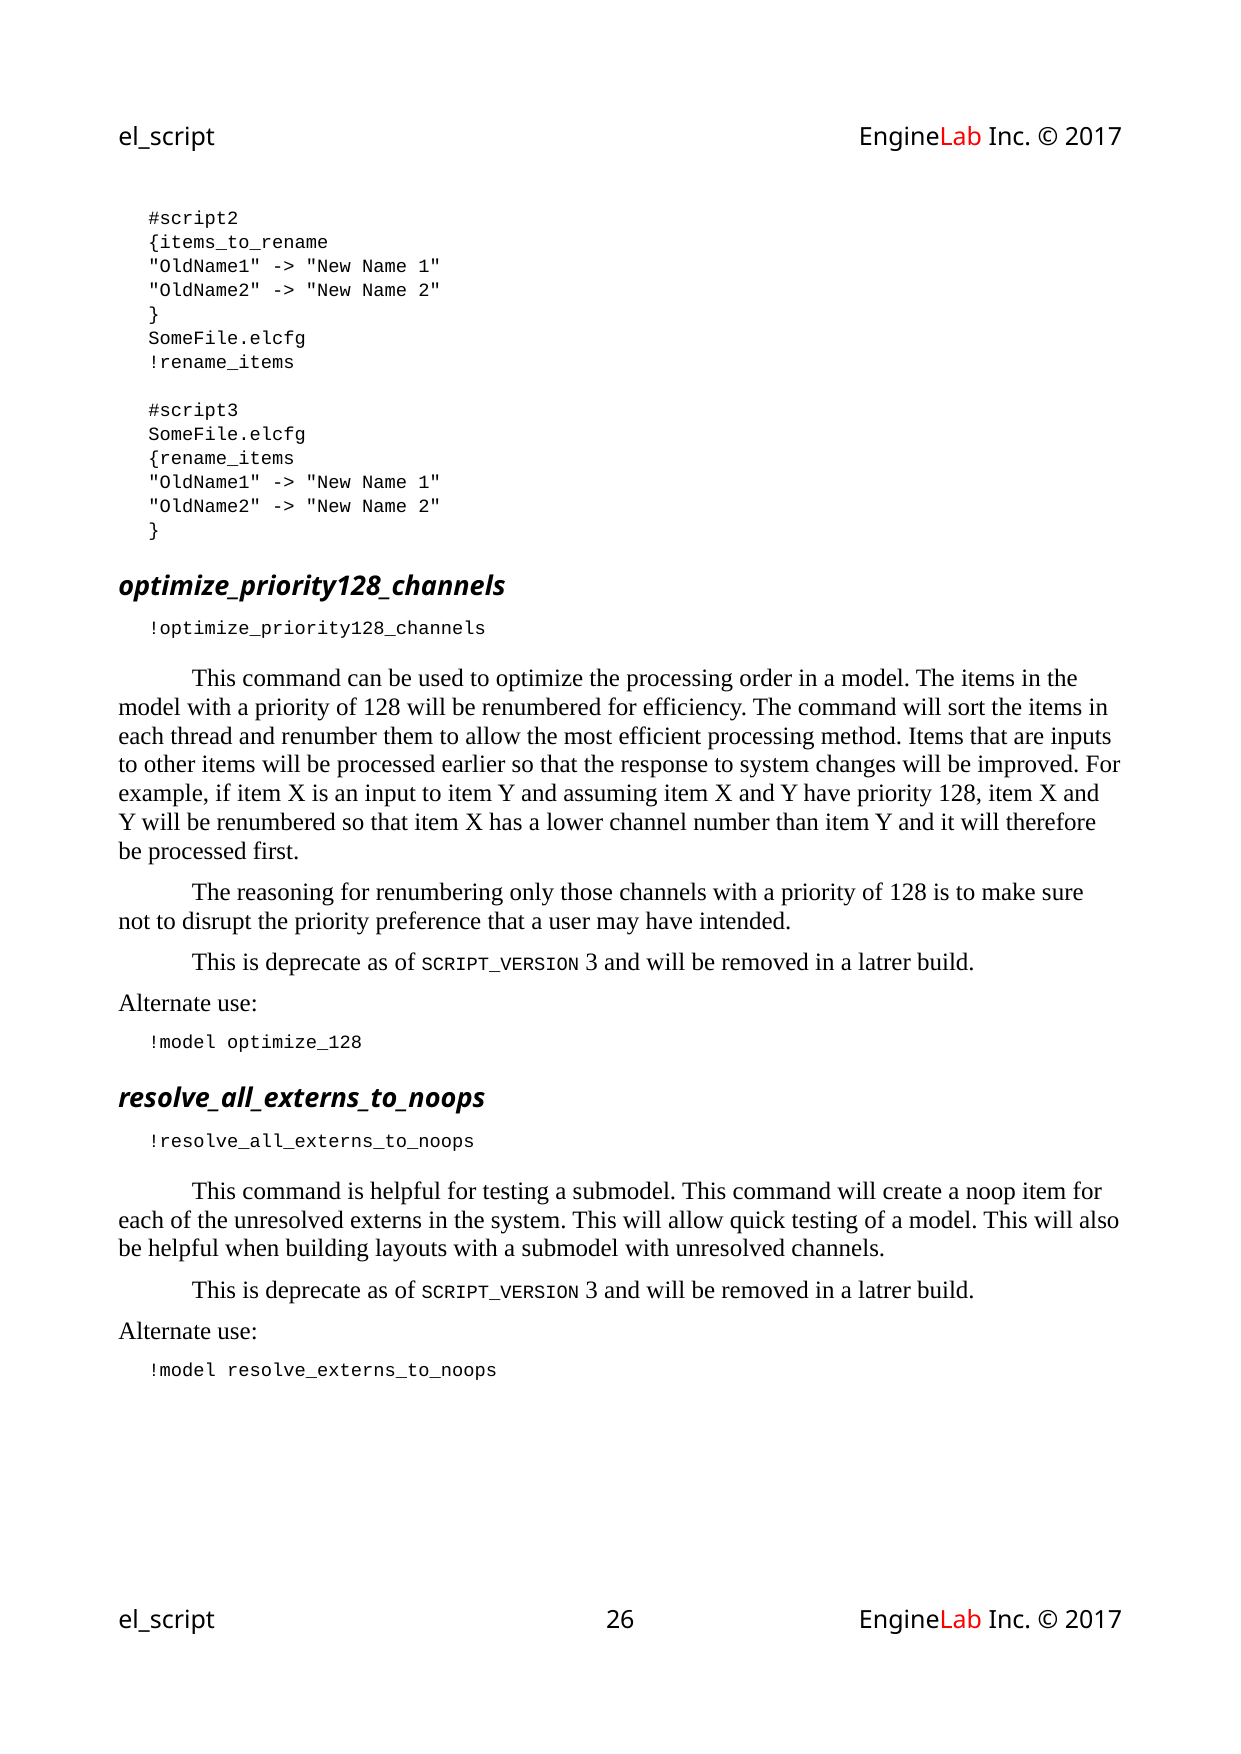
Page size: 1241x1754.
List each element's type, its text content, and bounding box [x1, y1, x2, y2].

text This is deprecate as of SCRIPT_VERSION 3 and will be removed in a latrer build. [118, 947, 1122, 976]
subtitle resolve_all_externs_to_noops [118, 1079, 1122, 1116]
text !model optimize_128 [148, 1030, 1122, 1054]
subtitle optimize_priority128_channels [118, 566, 1122, 603]
text !rename_items [148, 349, 1122, 373]
text !resolve_all_externs_to_noops [148, 1128, 1122, 1152]
text Alternate use: [118, 1316, 1122, 1345]
text {items_to_rename [148, 229, 1122, 253]
text This command can be used to optimize the processing order in a model. The items in the model with a priority of 128 will be renumbered for efficiency. The command will sort the items in each thread and renumber them to allow the most efficient processing method. Items that are inputs to other items will be processed earlier so that the response to system changes will be improved. For example, if item X is an input to item Y and assuming item X and Y have priority 128, item X and Y will be renumbered so that item X has a lower channel number than item Y and it will therefore be processed first. [118, 663, 1122, 864]
text !optimize_priority128_channels [148, 615, 1122, 639]
text This is deprecate as of SCRIPT_VERSION 3 and will be removed in a latrer build. [118, 1275, 1122, 1304]
text Alternate use: [118, 988, 1122, 1017]
text "OldName1" -> "New Name 1" [148, 469, 1122, 493]
text !model resolve_externs_to_noops [148, 1357, 1122, 1381]
text "OldName2" -> "New Name 2" [148, 493, 1122, 517]
text {rename_items [148, 445, 1122, 469]
text This command is helpful for testing a submodel. This command will create a noop item for each of the unresolved externs in the system. This will allow quick testing of a model. This will also be helpful when building layouts with a submodel with unresolved channels. [118, 1176, 1122, 1262]
text The reasoning for renumbering only those channels with a priority of 128 is to make sure not to disrupt the priority preference that a user may have intended. [118, 877, 1122, 934]
text } [148, 301, 1122, 325]
text #script3 [148, 397, 1122, 421]
text "OldName2" -> "New Name 2" [148, 277, 1122, 301]
text SomeFile.elcfg [148, 325, 1122, 349]
text #script2 [148, 206, 1122, 229]
text "OldName1" -> "New Name 1" [148, 253, 1122, 277]
text } [148, 517, 1122, 541]
text SomeFile.elcfg [148, 421, 1122, 445]
